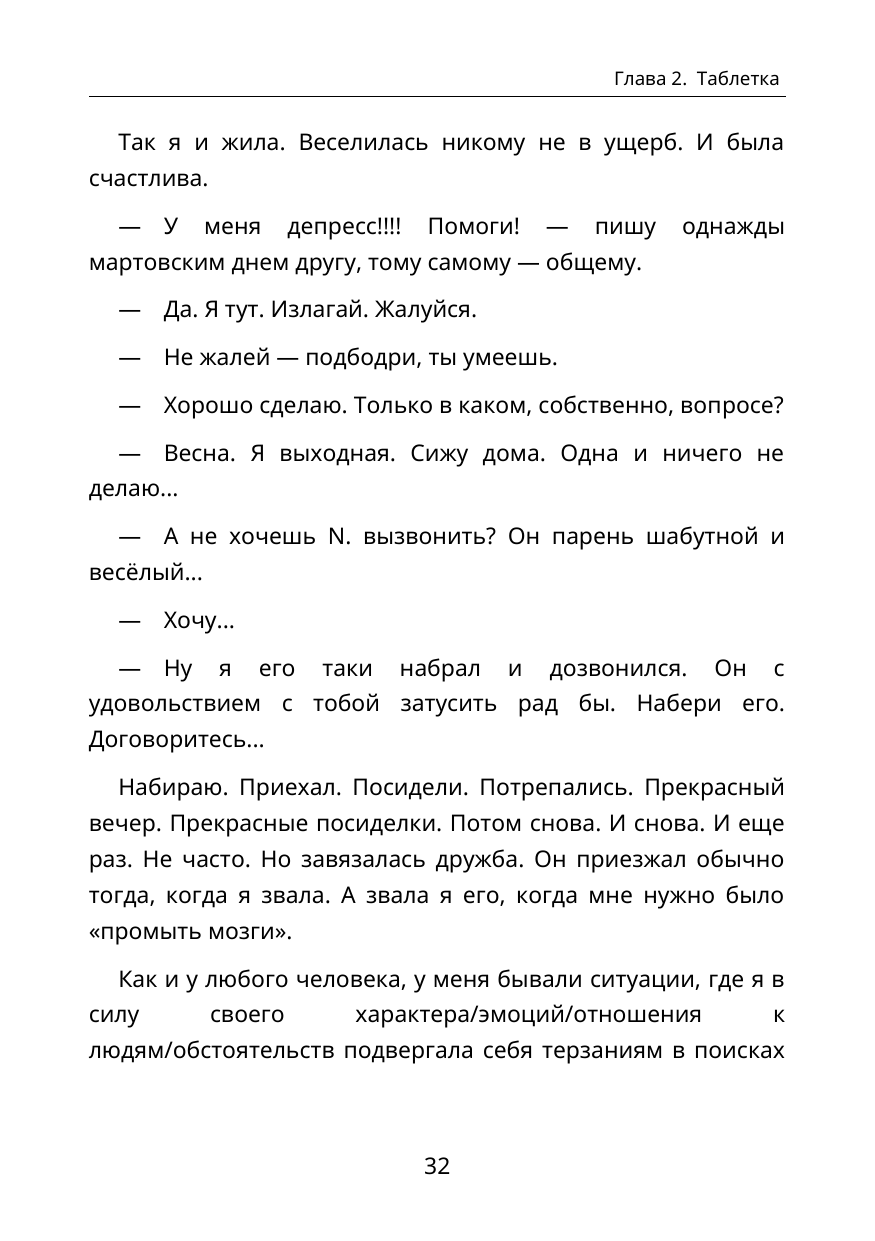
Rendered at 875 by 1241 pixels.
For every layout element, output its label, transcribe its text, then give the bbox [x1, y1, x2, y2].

list А не хочешь N. вызвонить? Он парень шабутной и весёлый... [88, 520, 786, 587]
list Хочу... [88, 604, 786, 635]
list Хорошо сделаю. Только в каком, собственно, воп­росе? [88, 389, 786, 420]
list Весна. Я выходная. Сижу дома. Одна и ничего не делаю... [88, 436, 786, 504]
list У меня депресс!!!! Помоги! — пишу однажды мартовским днем другу, тому самому — общему. [88, 210, 786, 277]
text Набираю. Приехал. Посидели. Потрепались. Прекрасный вечер. Прекрасные посиделки. Потом снова. И снова. И еще раз. Не часто. Но завязалась дружба. Он приезжал обычно тогда, когда я звала. А звала я его, когда мне нужно было «промыть мозги». [88, 771, 786, 946]
list Да. Я тут. Излагай. Жалуйся. [88, 293, 786, 324]
list Ну я его таки набрал и дозвонился. Он с удовольствием с тобой затусить рад бы. Набери его. Договоритесь... [88, 651, 786, 754]
text Как и у любого человека, у меня бывали ситуации, где я в силу своего характера/эмоций/отношения к людям/обстоятельств подвергала себя терзаниям в поисках [88, 962, 786, 1066]
list Не жалей — подбодри, ты умеешь. [88, 341, 786, 372]
text Так я и жила. Веселилась никому не в ущерб. И была счастлива. [88, 126, 786, 193]
